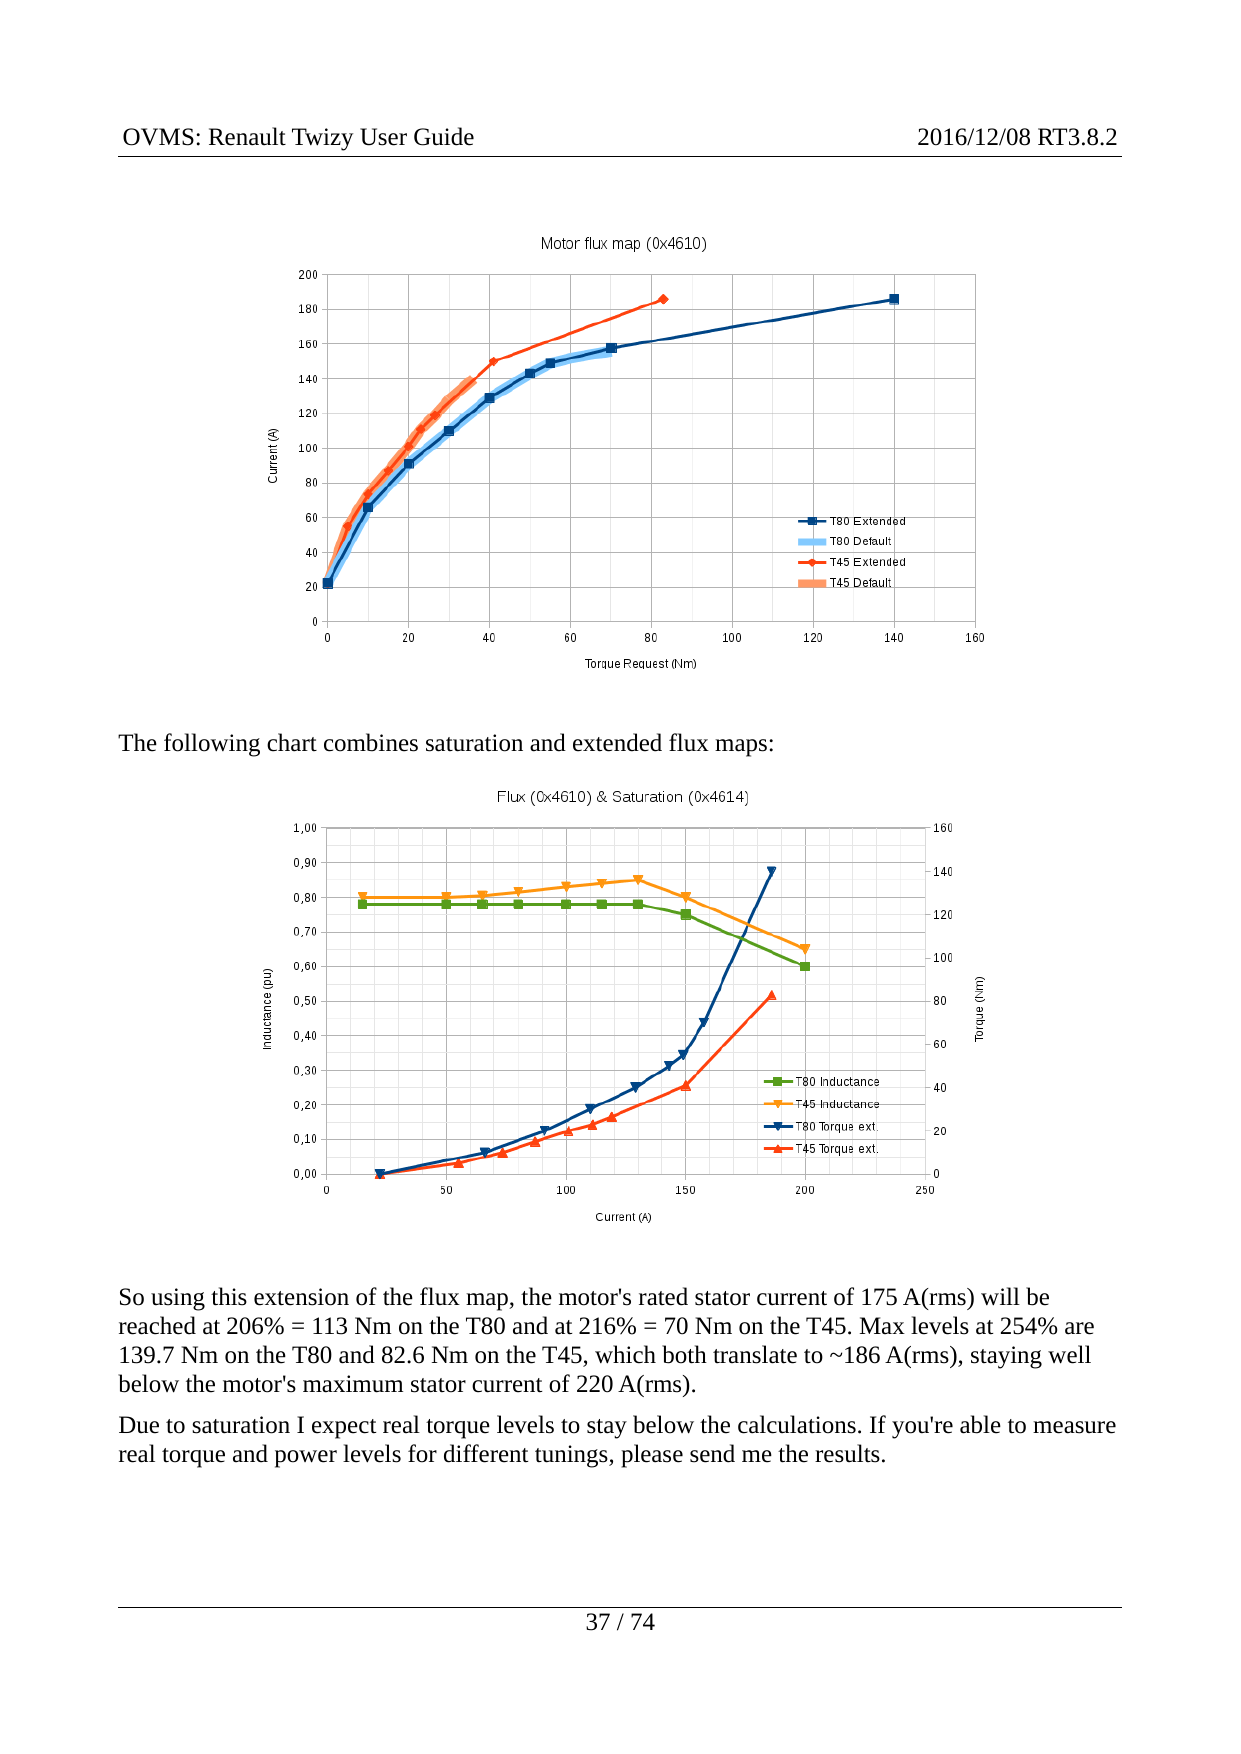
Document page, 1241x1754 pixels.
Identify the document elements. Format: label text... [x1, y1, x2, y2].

picture [238, 768, 1002, 1242]
text The following chart combines saturation and extended flux maps: [118, 728, 1122, 756]
text Due to saturation I expect real torque levels to stay below the calculations. If you're able to measure real torque and power levels for different tunings, please send me the results. [118, 1410, 1122, 1467]
text So using this extension of the flux map, the motor's rated stator current of 175 A(rms) will be reached at 206% = 113 Nm on the T80 and at 216% = 70 Nm on the T45. Max levels at 254% are 139.7 Nm on the T80 and 82.6 Nm on the T45, which both translate to ~186 A(rms), staying well below the motor's maximum stator current of 220 A(rms). [118, 1282, 1122, 1397]
picture [244, 213, 997, 687]
